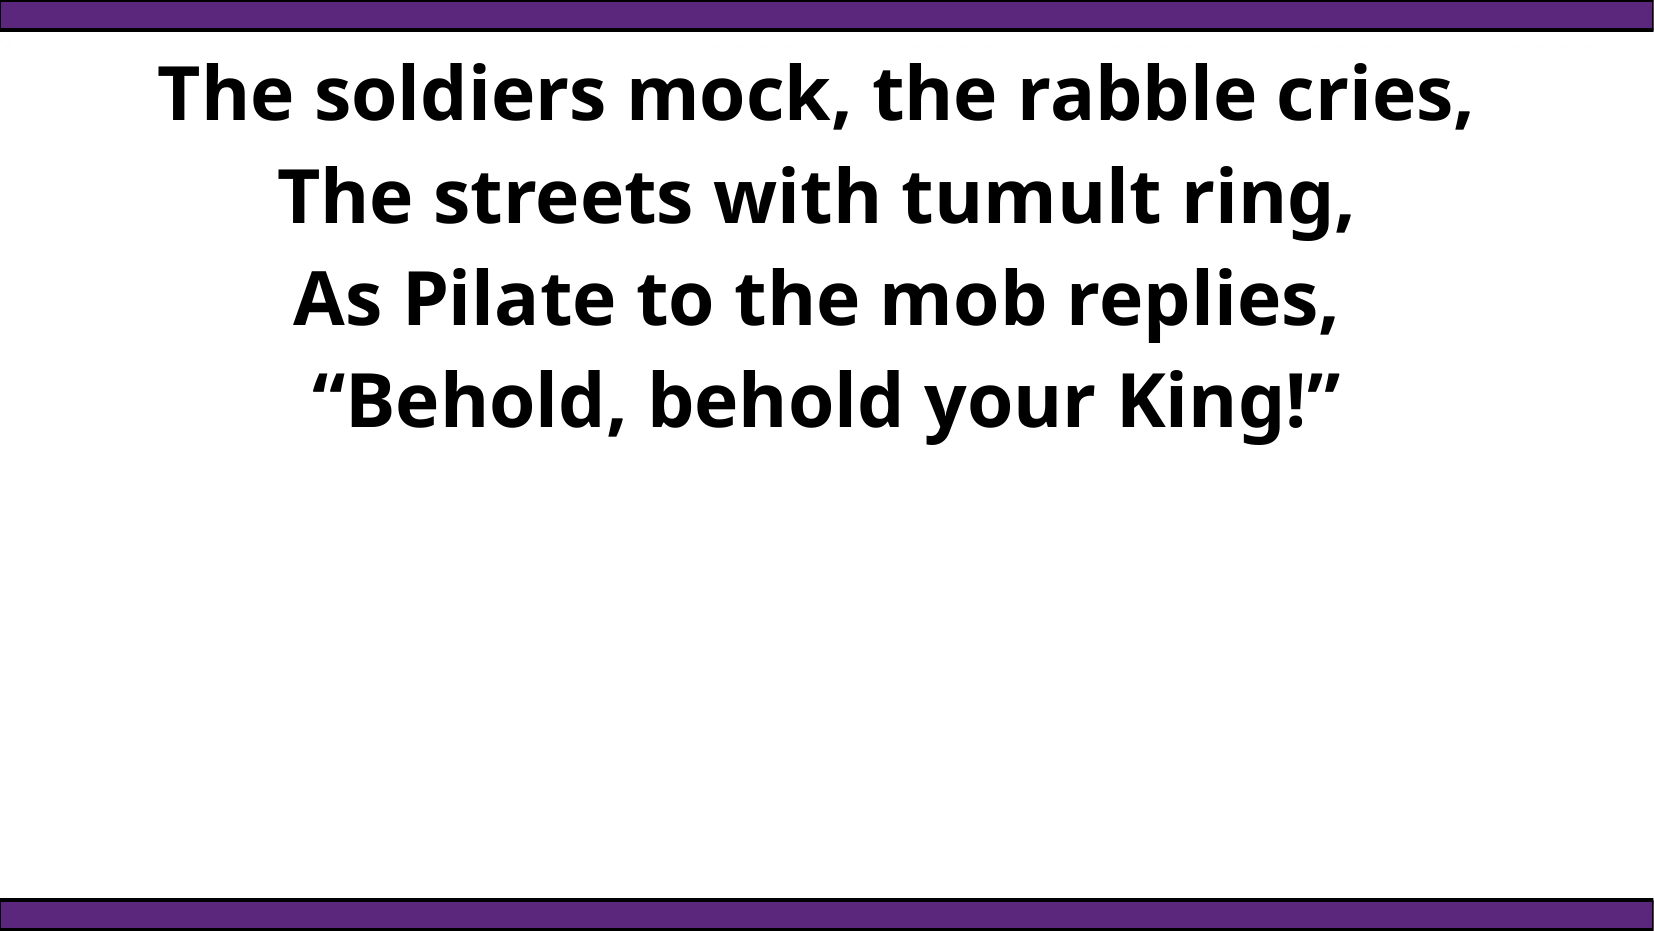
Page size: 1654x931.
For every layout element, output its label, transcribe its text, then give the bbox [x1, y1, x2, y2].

picture [0, 31, 1654, 900]
text_box [0, 0, 1654, 31]
text_box The soldiers mock, the rabble cries, The streets with tumult ring, As Pilate to the mob replies, “Behold, behold your King!” [60, 33, 1594, 448]
text_box [0, 900, 1654, 931]
